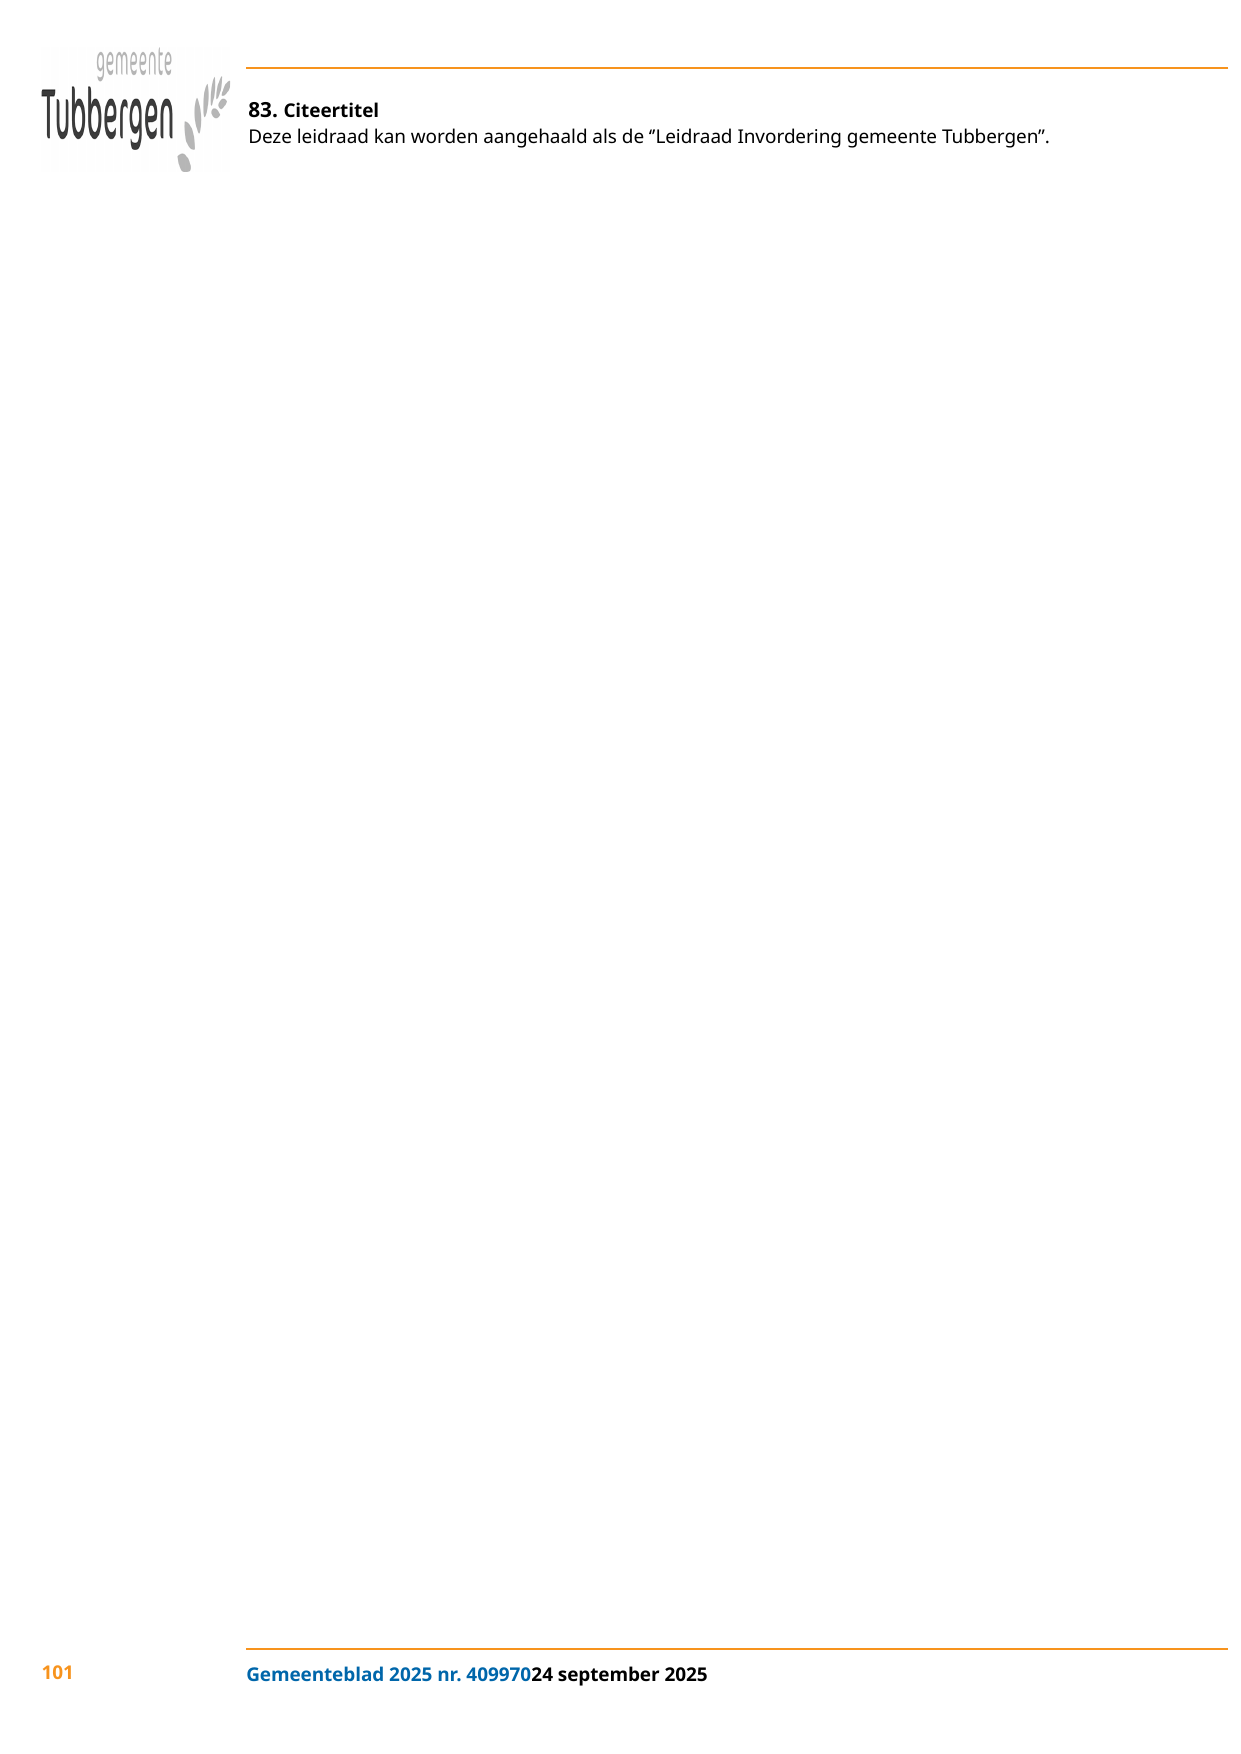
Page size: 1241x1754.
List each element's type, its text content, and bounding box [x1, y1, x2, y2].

picture [41, 47, 231, 172]
text Deze leidraad kan worden aangehaald als de ‘’Leidraad Invordering gemeente Tubbergen’’. [248, 123, 1152, 149]
text 83. Citeertitel [248, 95, 1152, 123]
